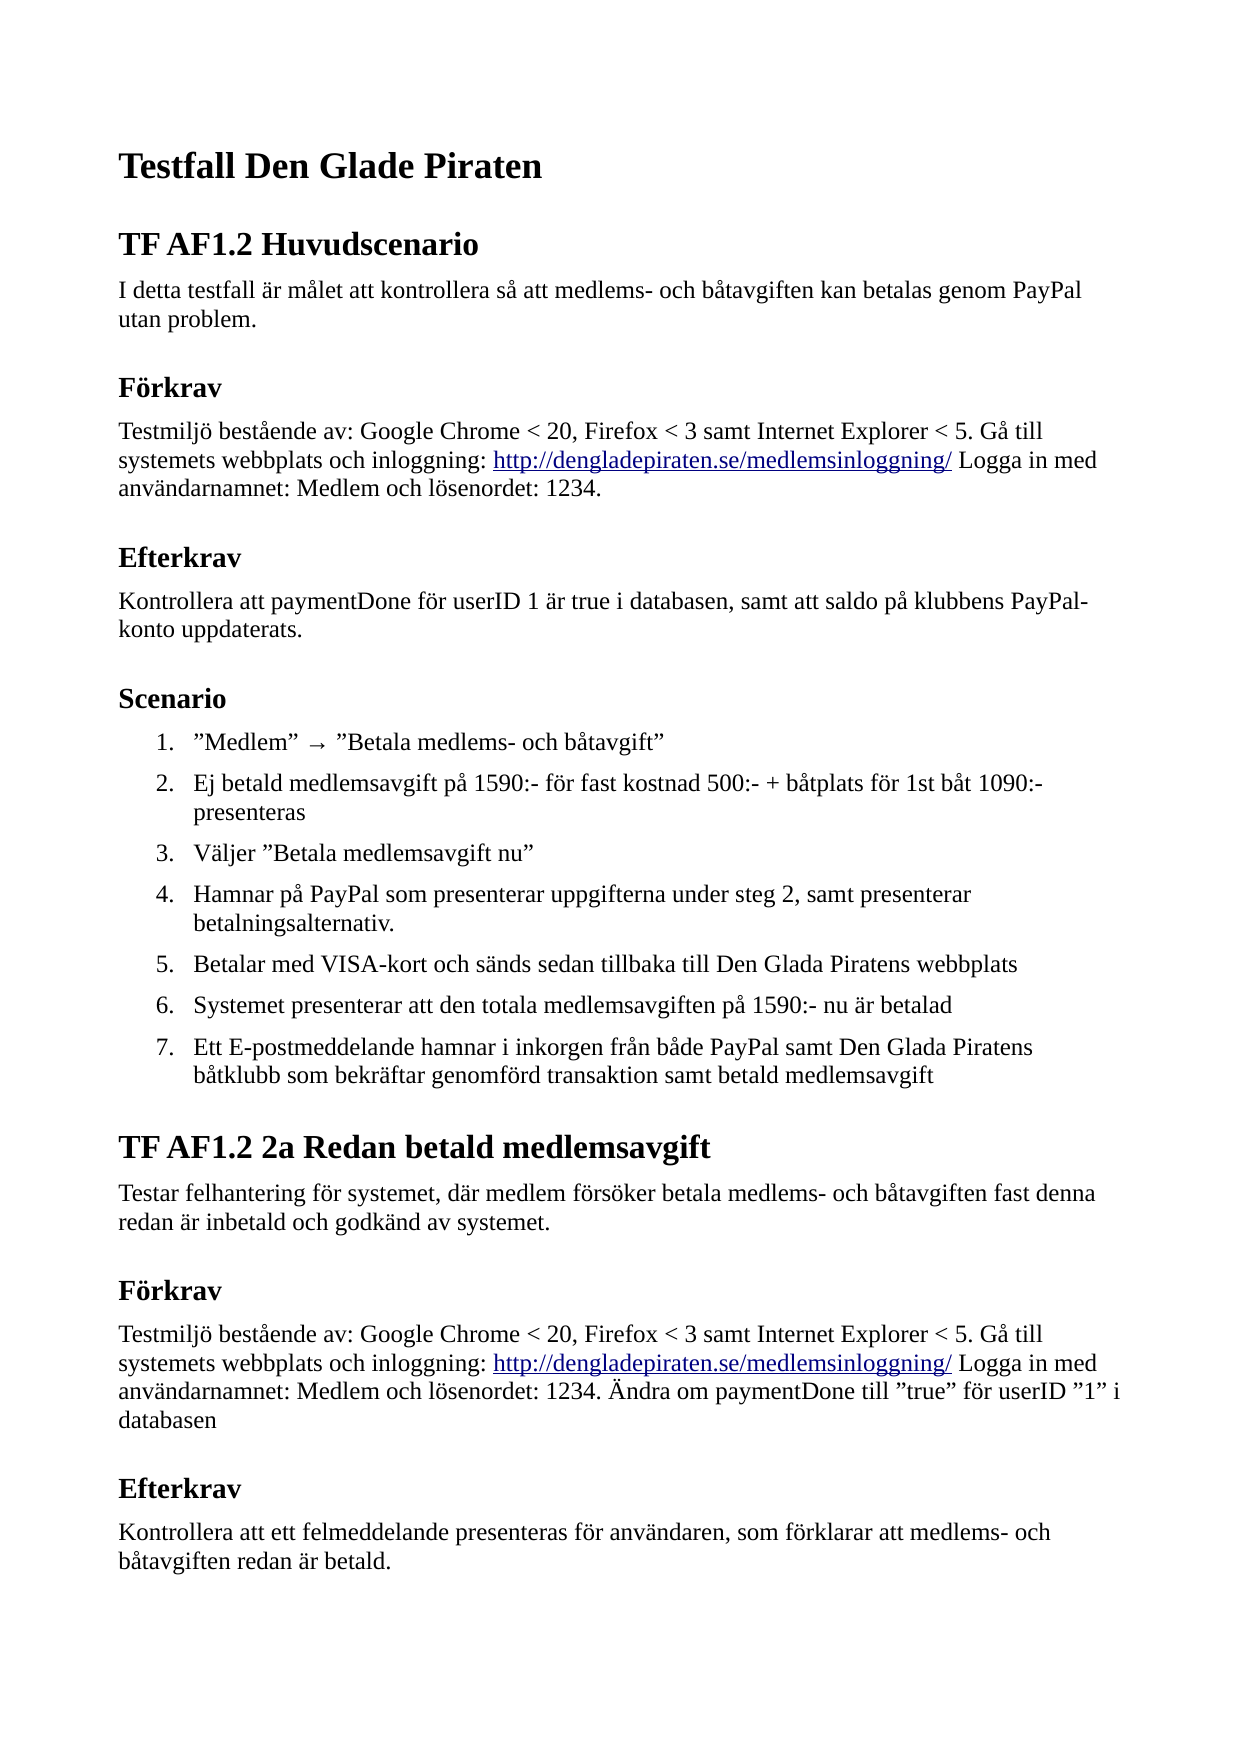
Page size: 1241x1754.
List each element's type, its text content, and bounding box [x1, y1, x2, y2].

subtitle TF AF1.2 Huvudscenario [118, 224, 1122, 262]
text Kontrollera att paymentDone för userID 1 är true i databasen, samt att saldo på klubbens PayPal-konto uppdaterats. [118, 586, 1122, 643]
list Systemet presenterar att den totala medlemsavgiften på 1590:- nu är betalad [156, 991, 1122, 1019]
text Testmiljö bestående av: Google Chrome < 20, Firefox < 3 samt Internet Explorer < 5. Gå till systemets webbplats och inloggning: http://dengladepiraten.se/medlemsinloggning/ Logga in med användarnamnet: Medlem och lösenordet: 1234. Ändra om paymentDone till ”true” för userID ”1” i databasen [118, 1319, 1122, 1434]
list ”Medlem” → ”Betala medlems- och båtavgift” [156, 727, 1122, 756]
subtitle TF AF1.2 2a Redan betald medlemsavgift [118, 1127, 1122, 1165]
list Ett E-postmeddelande hamnar i inkorgen från både PayPal samt Den Glada Piratens båtklubb som bekräftar genomförd transaktion samt betald medlemsavgift [156, 1032, 1122, 1089]
subtitle Efterkrav [118, 1471, 1122, 1505]
text Kontrollera att ett felmeddelande presenteras för användaren, som förklarar att medlems- och båtavgiften redan är betald. [118, 1517, 1122, 1575]
text Testmiljö bestående av: Google Chrome < 20, Firefox < 3 samt Internet Explorer < 5. Gå till systemets webbplats och inloggning: http://dengladepiraten.se/medlemsinloggning/ Logga in med användarnamnet: Medlem och lösenordet: 1234. [118, 416, 1122, 502]
subtitle Efterkrav [118, 540, 1122, 573]
subtitle Förkrav [118, 370, 1122, 403]
text I detta testfall är målet att kontrollera så att medlems- och båtavgiften kan betalas genom PayPal utan problem. [118, 275, 1122, 332]
text Testar felhantering för systemet, där medlem försöker betala medlems- och båtavgiften fast denna redan är inbetald och godkänd av systemet. [118, 1178, 1122, 1235]
list Hamnar på PayPal som presenterar uppgifterna under steg 2, samt presenterar betalningsalternativ. [156, 879, 1122, 937]
list Väljer ”Betala medlemsavgift nu” [156, 838, 1122, 867]
list Ej betald medlemsavgift på 1590:- för fast kostnad 500:- + båtplats för 1st båt 1090:- presenteras [156, 768, 1122, 826]
subtitle Förkrav [118, 1273, 1122, 1306]
title Testfall Den Glade Piraten [118, 143, 1122, 186]
list Betalar med VISA-kort och sänds sedan tillbaka till Den Glada Piratens webbplats [156, 949, 1122, 978]
subtitle Scenario [118, 681, 1122, 714]
